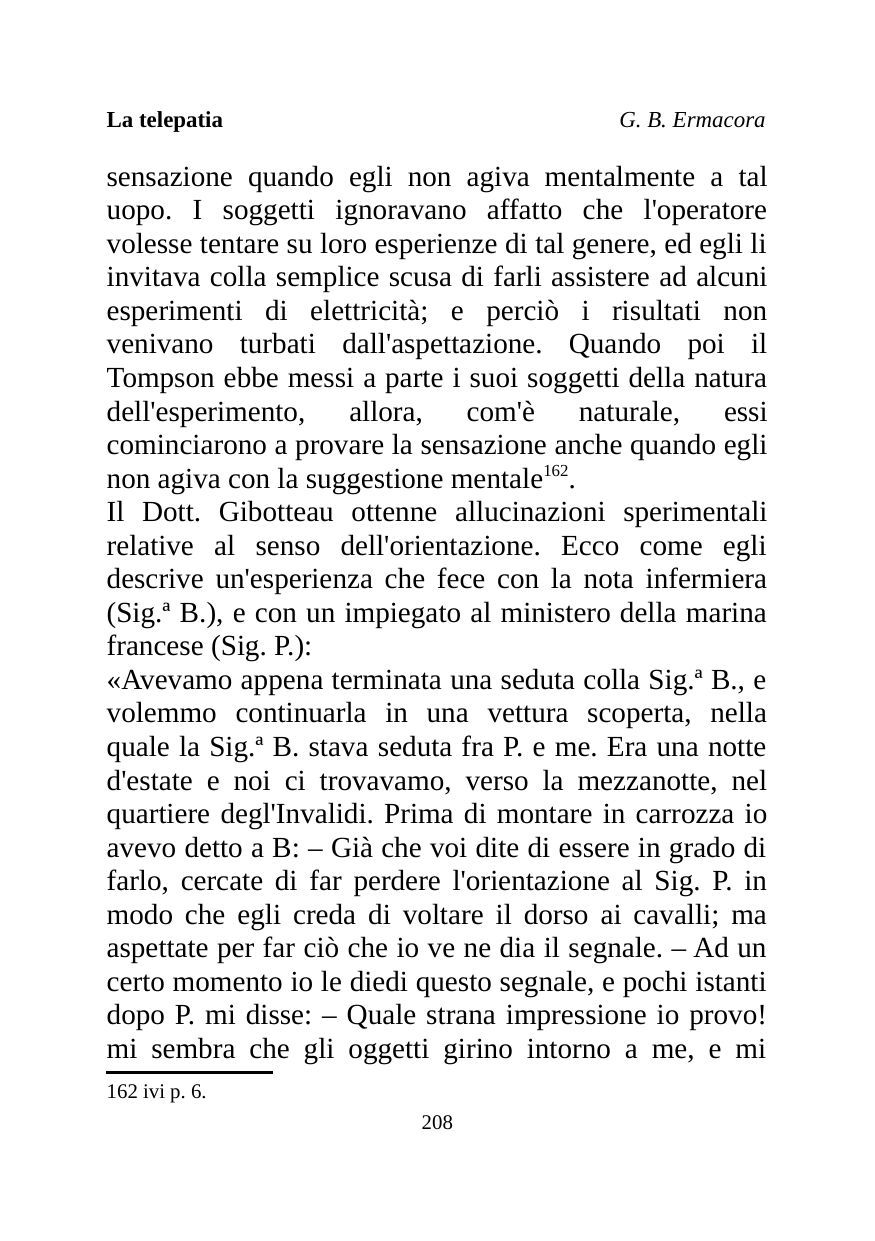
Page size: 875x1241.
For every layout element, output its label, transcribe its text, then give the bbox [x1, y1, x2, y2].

text sensazione quando egli non agiva mentalmente a tal uopo. I soggetti ignoravano affatto che l'operatore volesse tentare su loro esperienze di tal genere, ed egli li invitava colla semplice scusa di farli assistere ad alcuni esperimenti di elettricità; e perciò i risultati non venivano turbati dall'aspettazione. Quando poi il Tompson ebbe messi a parte i suoi soggetti della natura dell'esperimento, allora, com'è naturale, essi cominciarono a provare la sensazione anche quando egli non agiva con la suggestione mentale. [106, 159, 768, 494]
text «Avevamo appena terminata una seduta colla Sig.ª B., e volemmo continuarla in una vettura scoperta, nella quale la Sig.ª B. stava seduta fra P. e me. Era una notte d'estate e noi ci trovavamo, verso la mezzanotte, nel quartiere degl'Invalidi. Prima di montare in carrozza io avevo detto a B: – Già che voi dite di essere in grado di farlo, cercate di far perdere l'orientazione al Sig. P. in modo che egli creda di voltare il dorso ai cavalli; ma aspettate per far ciò che io ve ne dia il segnale. – Ad un certo momento io le diedi questo segnale, e pochi istanti dopo P. mi disse: – Quale strana impressione io provo! mi sembra che gli oggetti girino intorno a me, e mi [106, 662, 768, 1064]
text Il Dott. Gibotteau ottenne allucinazioni sperimentali relative al senso dell'orientazione. Ecco come egli descrive un'esperienza che fece con la nota infermiera (Sig.ª B.), e con un impiegato al ministero della marina francese (Sig. P.): [106, 494, 768, 662]
text ivi p. 6. [106, 1078, 768, 1103]
